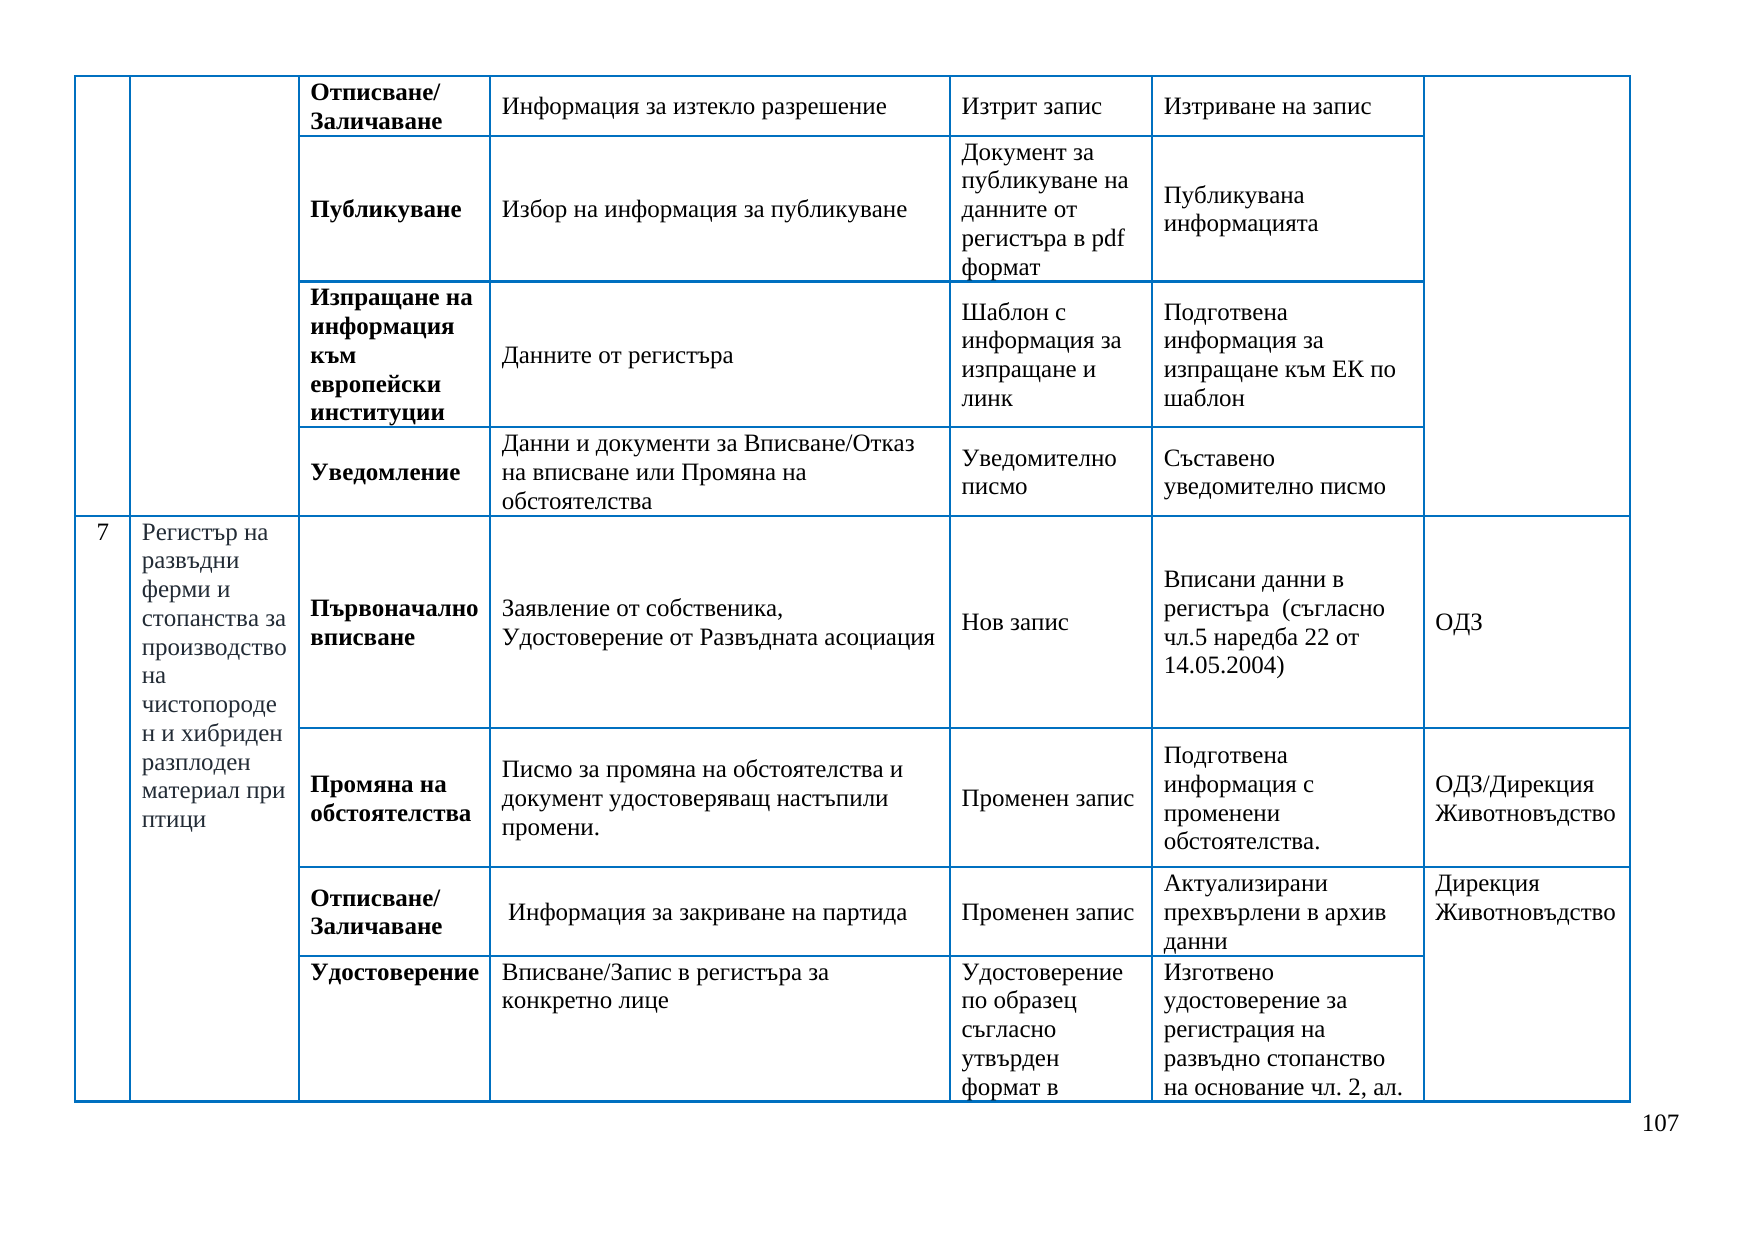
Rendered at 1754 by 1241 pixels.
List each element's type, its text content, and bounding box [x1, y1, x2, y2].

table_cell Вписани данни в регистъра (съгласно чл.5 наредба 22 от 14.05.2004) [1153, 517, 1423, 727]
table_cell Промяна на обстоятелства [300, 729, 489, 866]
table_cell Отписване/ Заличаване [300, 868, 489, 954]
table_cell Уведомление [300, 428, 489, 514]
table_cell Вписване/Запис в регистъра за конкретно лице [491, 957, 949, 1100]
table_cell Публикувана информацията [1153, 137, 1423, 280]
table_cell 7 [76, 517, 129, 1100]
table_cell Шаблон с информация за изпращане и линк [951, 283, 1151, 426]
table_cell Публикуване [300, 137, 489, 280]
table_cell Дирекция Животновъдство [1425, 868, 1629, 1100]
table_cell Уведомително писмо [951, 428, 1151, 514]
table_cell Променен запис [951, 729, 1151, 866]
table_cell Променен запис [951, 868, 1151, 954]
table_cell ОДЗ [1425, 517, 1629, 727]
table_cell Актуализирани прехвърлени в архив данни [1153, 868, 1423, 954]
table_cell Избор на информация за публикуване [491, 137, 949, 280]
table_cell Изтрит запис [951, 77, 1151, 134]
table_cell Отписване/ Заличаване [300, 77, 489, 134]
table_cell Нов запис [951, 517, 1151, 727]
table_cell Изтриване на запис [1153, 77, 1423, 134]
table_cell Удостоверение [300, 957, 489, 1100]
table_cell Заявление от собственика, Удостоверение от Развъдната асоциация [491, 517, 949, 727]
table_cell Данните от регистъра [491, 283, 949, 426]
table_cell [131, 77, 298, 514]
table_cell [1425, 77, 1629, 514]
table_cell Информация за изтекло разрешение [491, 77, 949, 134]
table_cell Данни и документи за Вписване/Отказ на вписване или Промяна на обстоятелства [491, 428, 949, 514]
table_cell Удостоверение по образец съгласно утвърден формат в [951, 957, 1151, 1100]
table_cell [76, 77, 129, 514]
table_cell Писмо за промяна на обстоятелства и документ удостоверяващ настъпили промени. [491, 729, 949, 866]
table_cell Изготвено удостоверение за регистрация на развъдно стопанство на основание чл. 2, ал. [1153, 957, 1423, 1100]
table_cell Информация за закриване на партида [491, 868, 949, 954]
table_cell Регистър на развъдни ферми и стопанства за производство на чистопороден и хибриден разплоден материал при птици [131, 517, 298, 1100]
table_cell Съставено уведомително писмо [1153, 428, 1423, 514]
table_cell Подготвена информация за изпращане към ЕК по шаблон [1153, 283, 1423, 426]
table_cell Първоначално вписване [300, 517, 489, 727]
table_cell ОДЗ/Дирекция Животновъдство [1425, 729, 1629, 866]
table_cell Подготвена информация с променени обстоятелства. [1153, 729, 1423, 866]
table_cell Изпращане на информация към европейски институции [300, 283, 489, 426]
table_cell Документ за публикуване на данните от регистъра в pdf формат [951, 137, 1151, 280]
